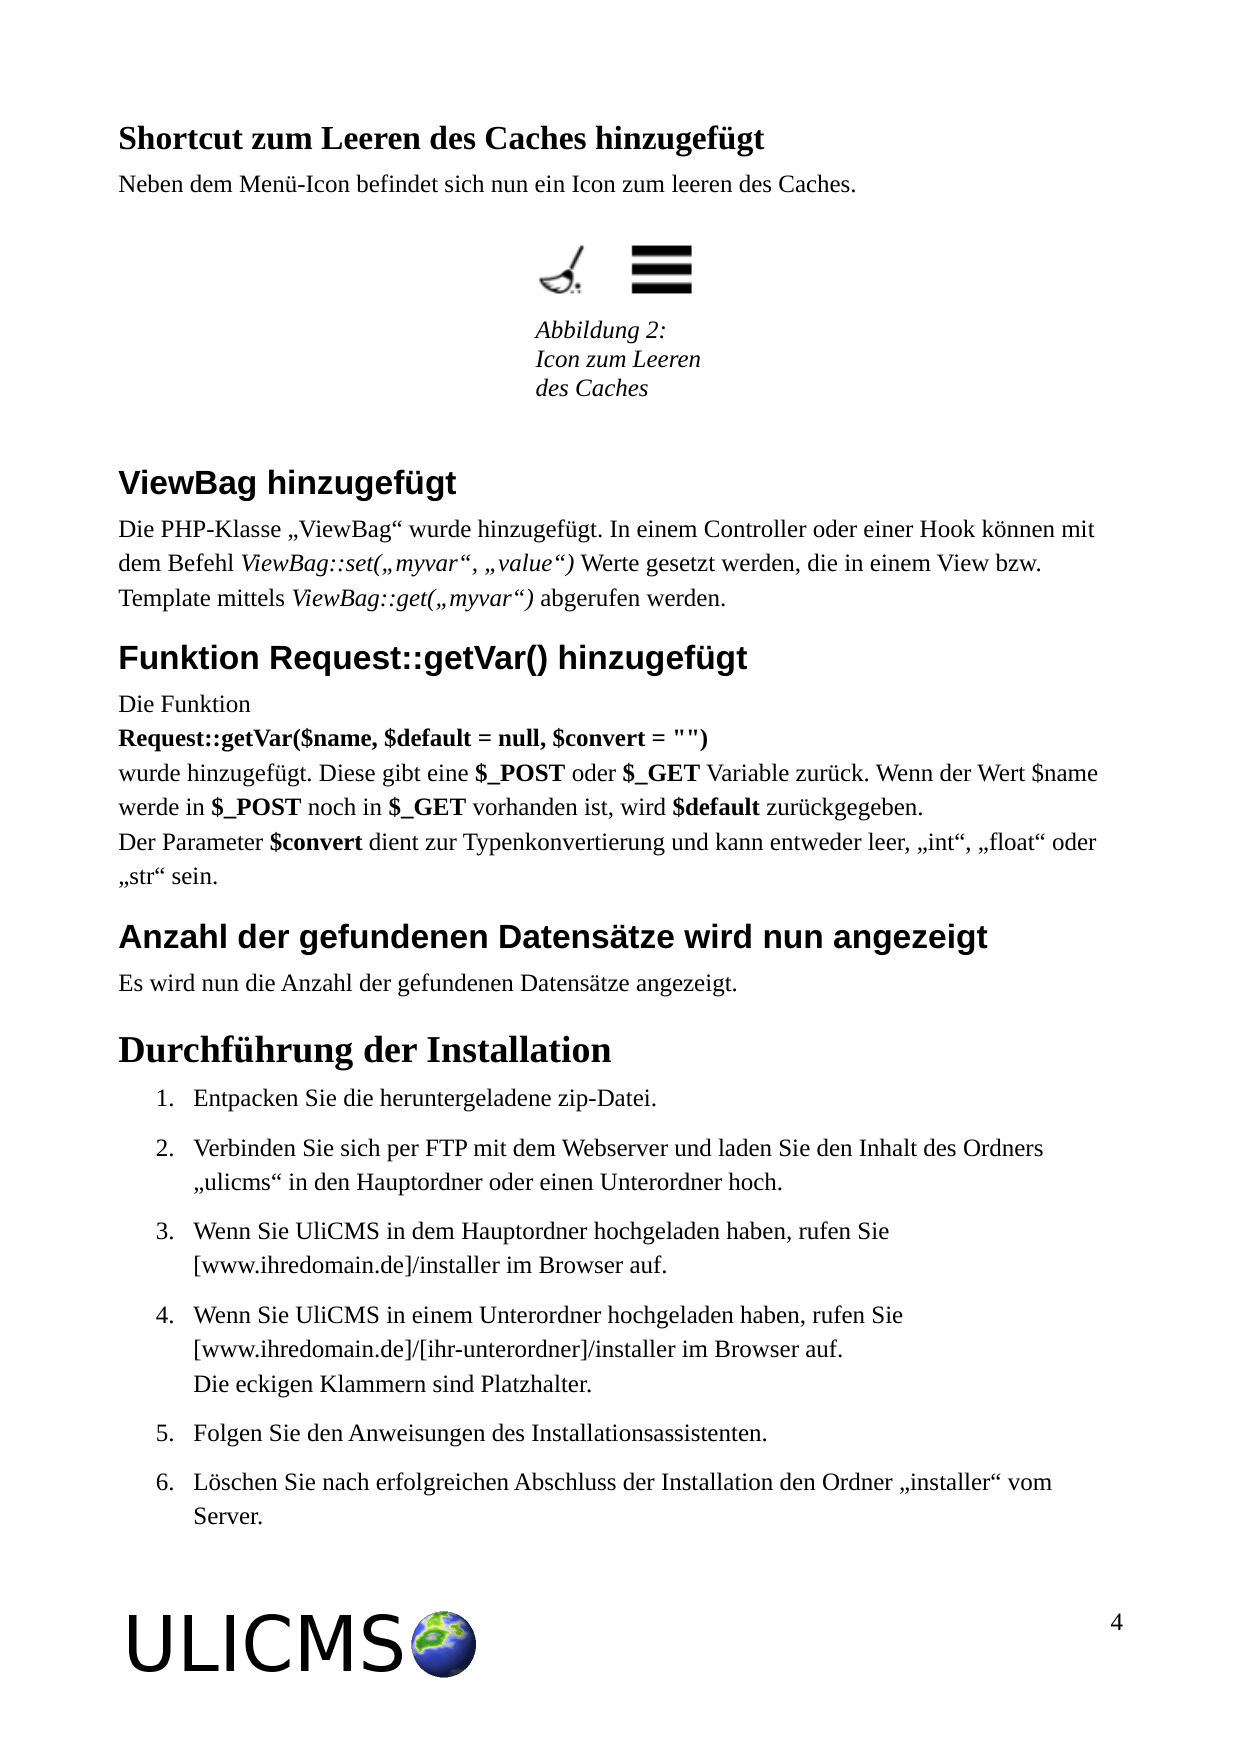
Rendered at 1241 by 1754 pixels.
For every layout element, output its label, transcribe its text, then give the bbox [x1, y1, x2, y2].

list Entpacken Sie die heruntergeladene zip-Datei. [156, 1083, 1123, 1112]
list Folgen Sie den Anweisungen des Installationsassistenten. [156, 1418, 1123, 1446]
text Abbildung 2: Icon zum Leeren des Caches [535, 316, 706, 401]
subtitle Shortcut zum Leeren des Caches hinzugefügt [118, 118, 1123, 157]
picture [535, 230, 706, 316]
list Wenn Sie UliCMS in dem Hauptordner hochgeladen haben, rufen Sie [www.ihredomain.de]/installer im Browser auf. [156, 1216, 1123, 1279]
list Verbinden Sie sich per FTP mit dem Webserver und laden Sie den Inhalt des Ordners „ulicms“ in den Hauptordner oder einen Unterordner hoch. [156, 1133, 1123, 1196]
list Löschen Sie nach erfolgreichen Abschluss der Installation den Ordner „installer“ vom Server. [156, 1467, 1123, 1530]
subtitle Funktion Request::getVar() hinzugefügt [118, 638, 1123, 677]
text Die Funktion Request::getVar($name, $default = null, $convert = "") wurde hinzugefügt. Diese gibt eine $_POST oder $_GET Variable zurück. Wenn der Wert $name werde in $_POST noch in $_GET vorhanden ist, wird $default zurückgegeben. Der Parameter $convert dient zur Typenkonvertierung und kann entweder leer, „int“, „float“ oder „str“ sein. [118, 689, 1123, 890]
text Es wird nun die Anzahl der gefundenen Datensätze angezeigt. [118, 968, 1123, 997]
picture [118, 1607, 479, 1681]
list Wenn Sie UliCMS in einem Unterordner hochgeladen haben, rufen Sie [www.ihredomain.de]/[ihr-unterordner]/installer im Browser auf. Die eckigen Klammern sind Platzhalter. [156, 1300, 1123, 1397]
subtitle Anzahl der gefundenen Datensätze wird nun angezeigt [118, 917, 1123, 955]
subtitle Durchführung der Installation [118, 1027, 1123, 1071]
text Neben dem Menü-Icon befindet sich nun ein Icon zum leeren des Caches. [118, 169, 1123, 198]
text Die PHP-Klasse „ViewBag“ wurde hinzugefügt. In einem Controller oder einer Hook können mit dem Befehl ViewBag::set(„myvar“, „value“) Werte gesetzt werden, die in einem View bzw. Template mittels ViewBag::get(„myvar“) abgerufen werden. [118, 514, 1123, 611]
subtitle ViewBag hinzugefügt [118, 462, 1123, 501]
